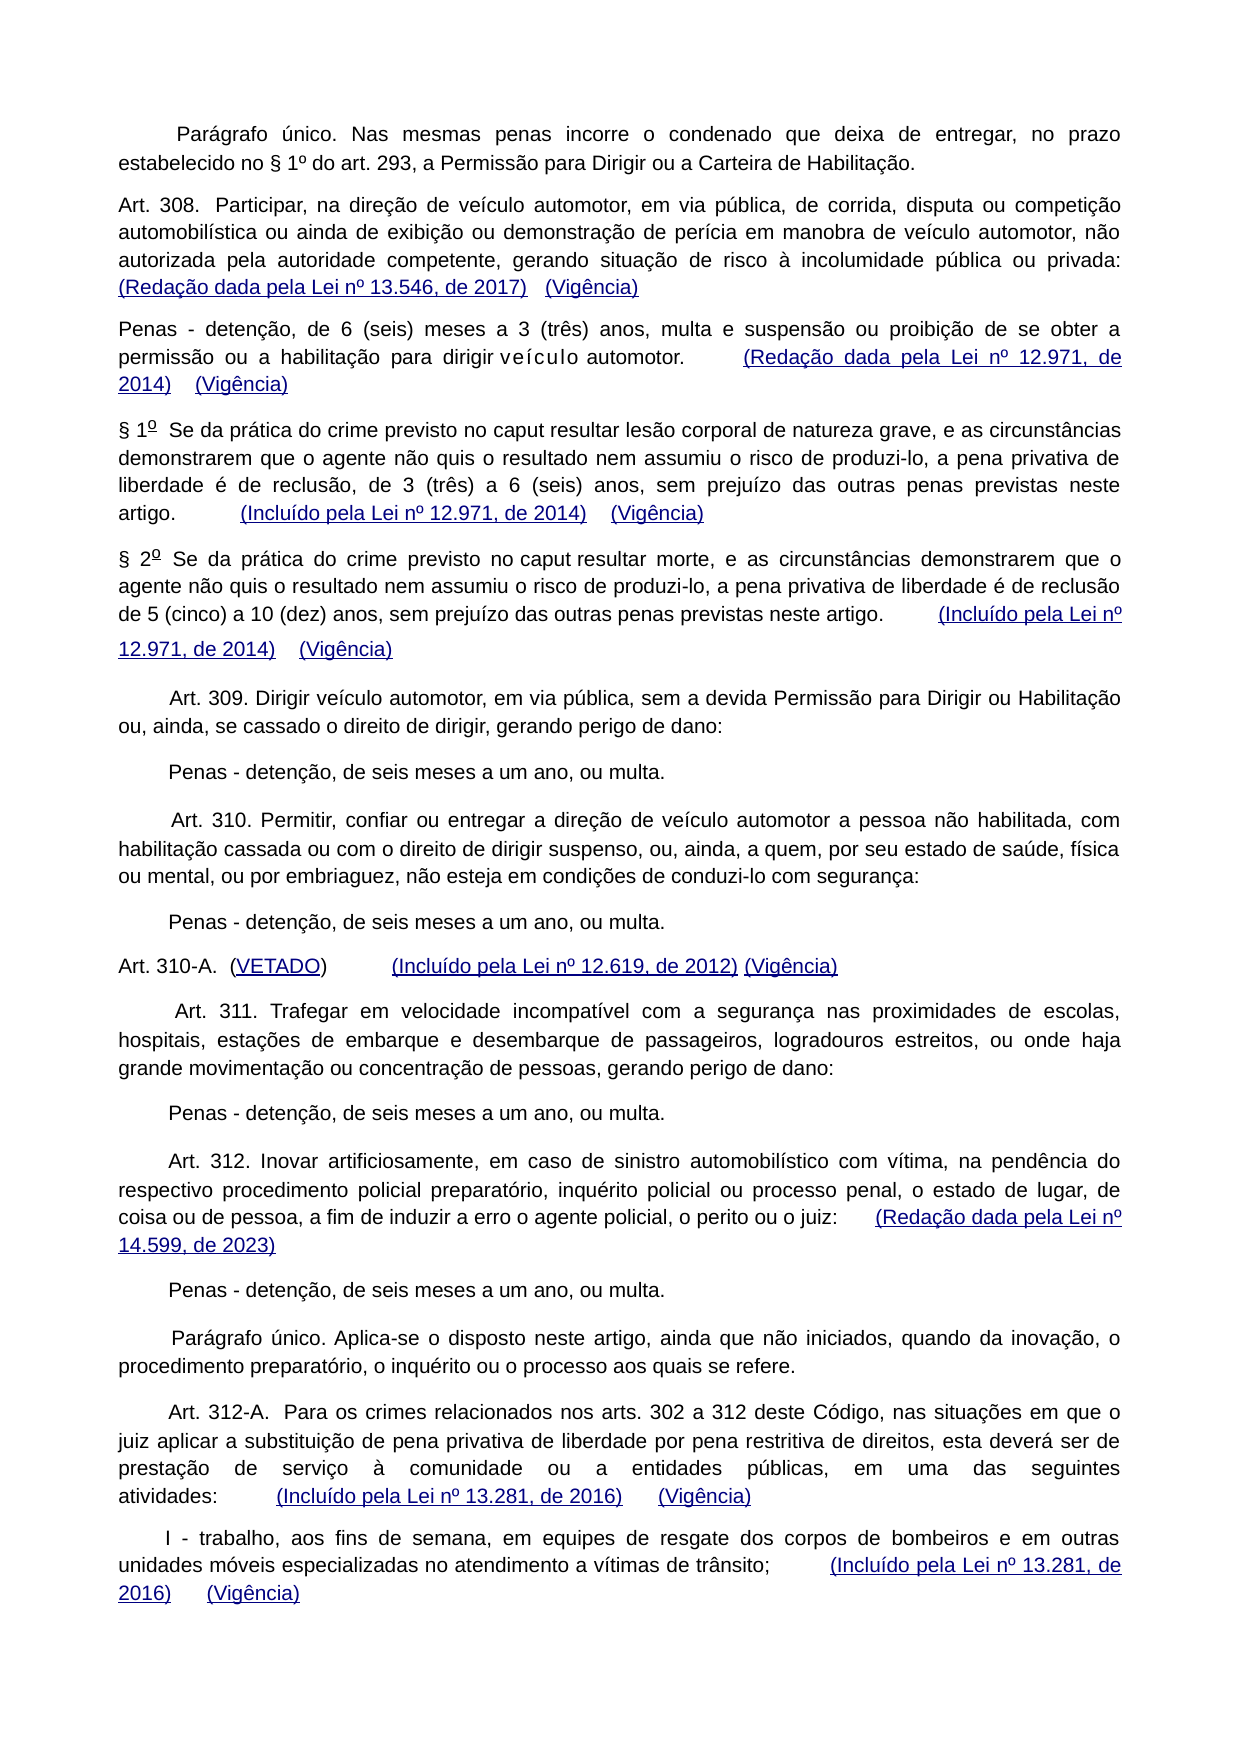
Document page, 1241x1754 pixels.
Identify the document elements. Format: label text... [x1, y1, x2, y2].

text Art. 310-A. (VETADO) (Incluído pela Lei nº 12.619, de 2012) (Vigência) [118, 953, 1122, 977]
text § 2o Se da prática do crime previsto no caput resultar morte, e as circunstâncias demonstrarem que o agente não quis o resultado nem assumiu o risco de produzi-lo, a pena privativa de liberdade é de reclusão de 5 (cinco) a 10 (dez) anos, sem prejuízo das outras penas previstas neste artigo. (Incluído pela Lei nº 12.971, de 2014) (Vigência) [118, 543, 1122, 662]
text Art. 312. Inovar artificiosamente, em caso de sinistro automobilístico com vítima, na pendência do respectivo procedimento policial preparatório, inquérito policial ou processo penal, o estado de lugar, de coisa ou de pessoa, a fim de induzir a erro o agente policial, o perito ou o juiz: (Redação dada pela Lei nº 14.599, de 2023) [118, 1145, 1122, 1256]
text Penas - detenção, de seis meses a um ano, ou multa. [118, 1097, 1122, 1126]
text Art. 312-A. Para os crimes relacionados nos arts. 302 a 312 deste Código, nas situações em que o juiz aplicar a substituição de pena privativa de liberdade por pena restritiva de direitos, esta deverá ser de prestação de serviço à comunidade ou a entidades públicas, em uma das seguintes atividades: (Incluído pela Lei nº 13.281, de 2016) (Vigência) [118, 1396, 1122, 1508]
text Parágrafo único. Nas mesmas penas incorre o condenado que deixa de entregar, no prazo estabelecido no § 1º do art. 293, a Permissão para Dirigir ou a Carteira de Habilitação. [118, 118, 1122, 174]
text Penas - detenção, de seis meses a um ano, ou multa. [118, 1274, 1122, 1303]
text Art. 308. Participar, na direção de veículo automotor, em via pública, de corrida, disputa ou competição automobilística ou ainda de exibição ou demonstração de perícia em manobra de veículo automotor, não autorizada pela autoridade competente, gerando situação de risco à incolumidade pública ou privada: (Redação dada pela Lei nº 13.546, de 2017) (Vigência) [118, 192, 1122, 299]
text Penas - detenção, de 6 (seis) meses a 3 (três) anos, multa e suspensão ou proibição de se obter a permissão ou a habilitação para dirigir veículo automotor. (Redação dada pela Lei nº 12.971, de 2014) (Vigência) [118, 317, 1122, 396]
text Art. 310. Permitir, confiar ou entregar a direção de veículo automotor a pessoa não habilitada, com habilitação cassada ou com o direito de dirigir suspenso, ou, ainda, a quem, por seu estado de saúde, física ou mental, ou por embriaguez, não esteja em condições de conduzi-lo com segurança: [118, 804, 1122, 888]
text I - trabalho, aos fins de semana, em equipes de resgate dos corpos de bombeiros e em outras unidades móveis especializadas no atendimento a vítimas de trânsito; (Incluído pela Lei nº 13.281, de 2016) (Vigência) [118, 1526, 1122, 1605]
text Parágrafo único. Aplica-se o disposto neste artigo, ainda que não iniciados, quando da inovação, o procedimento preparatório, o inquérito ou o processo aos quais se refere. [118, 1322, 1122, 1378]
text § 1o Se da prática do crime previsto no caput resultar lesão corporal de natureza grave, e as circunstâncias demonstrarem que o agente não quis o resultado nem assumiu o risco de produzi-lo, a pena privativa de liberdade é de reclusão, de 3 (três) a 6 (seis) anos, sem prejuízo das outras penas previstas neste artigo. (Incluído pela Lei nº 12.971, de 2014) (Vigência) [118, 414, 1122, 524]
text Art. 309. Dirigir veículo automotor, em via pública, sem a devida Permissão para Dirigir ou Habilitação ou, ainda, se cassado o direito de dirigir, gerando perigo de dano: [118, 682, 1122, 738]
text Art. 311. Trafegar em velocidade incompatível com a segurança nas proximidades de escolas, hospitais, estações de embarque e desembarque de passageiros, logradouros estreitos, ou onde haja grande movimentação ou concentração de pessoas, gerando perigo de dano: [118, 996, 1122, 1079]
text Penas - detenção, de seis meses a um ano, ou multa. [118, 906, 1122, 935]
text Penas - detenção, de seis meses a um ano, ou multa. [118, 756, 1122, 785]
